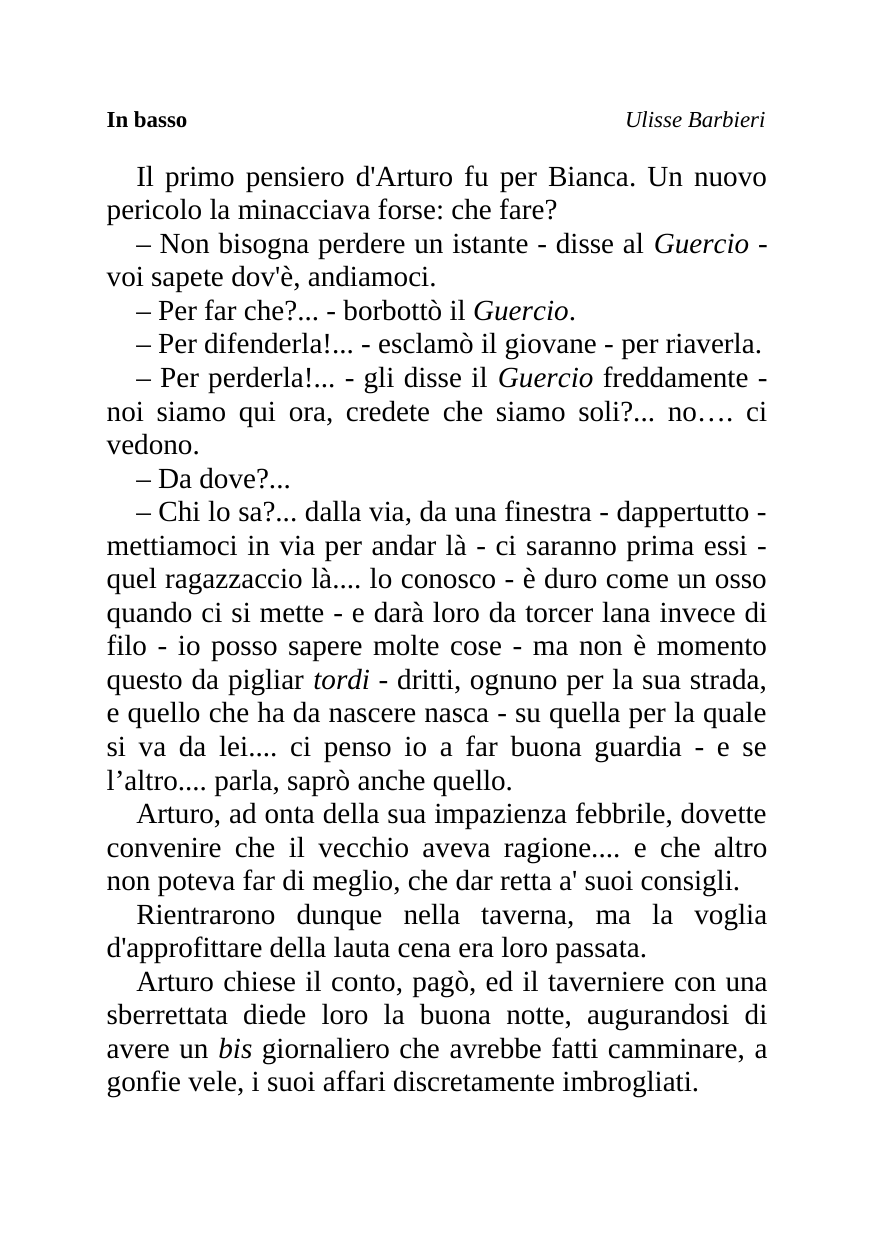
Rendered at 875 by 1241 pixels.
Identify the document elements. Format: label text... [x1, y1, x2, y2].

text Arturo chiese il conto, pagò, ed il taverniere con una sberrettata diede loro la buona notte, augurandosi di avere un bis giornaliero che avrebbe fatti camminare, a gonfie vele, i suoi affari discretamente imbrogliati. [106, 964, 768, 1098]
text Rientrarono dunque nella taverna, ma la voglia d'approfittare della lauta cena era loro passata. [106, 897, 768, 964]
text Il primo pensiero d'Arturo fu per Bianca. Un nuovo pericolo la minacciava forse: che fare? [106, 159, 768, 226]
text – Per far che?... - borbottò il Guercio. [106, 293, 768, 327]
text – Per perderla!... - gli disse il Guercio freddamente - noi siamo qui ora, credete che siamo soli?... no…. ci vedono. [106, 360, 768, 461]
text – Da dove?... [106, 461, 768, 494]
text – Non bisogna perdere un istante - disse al Guercio - voi sapete dov'è, andiamoci. [106, 226, 768, 293]
text Arturo, ad onta della sua impazienza febbrile, dovette convenire che il vecchio aveva ragione.... e che altro non poteva far di meglio, che dar retta a' suoi consigli. [106, 796, 768, 897]
text – Chi lo sa?... dalla via, da una finestra - dappertutto - mettiamoci in via per andar là - ci saranno prima essi - quel ragazzaccio là.... lo conosco - è duro come un osso quando ci si mette - e darà loro da torcer lana invece di filo - io posso sapere molte cose - ma non è momento questo da pigliar tordi - dritti, ognuno per la sua strada, e quello che ha da nascere nasca - su quella per la quale si va da lei.... ci penso io a far buona guardia - e se l’altro.... parla, saprò anche quello. [106, 494, 768, 796]
text – Per difenderla!... - esclamò il giovane - per riaverla. [106, 327, 768, 360]
